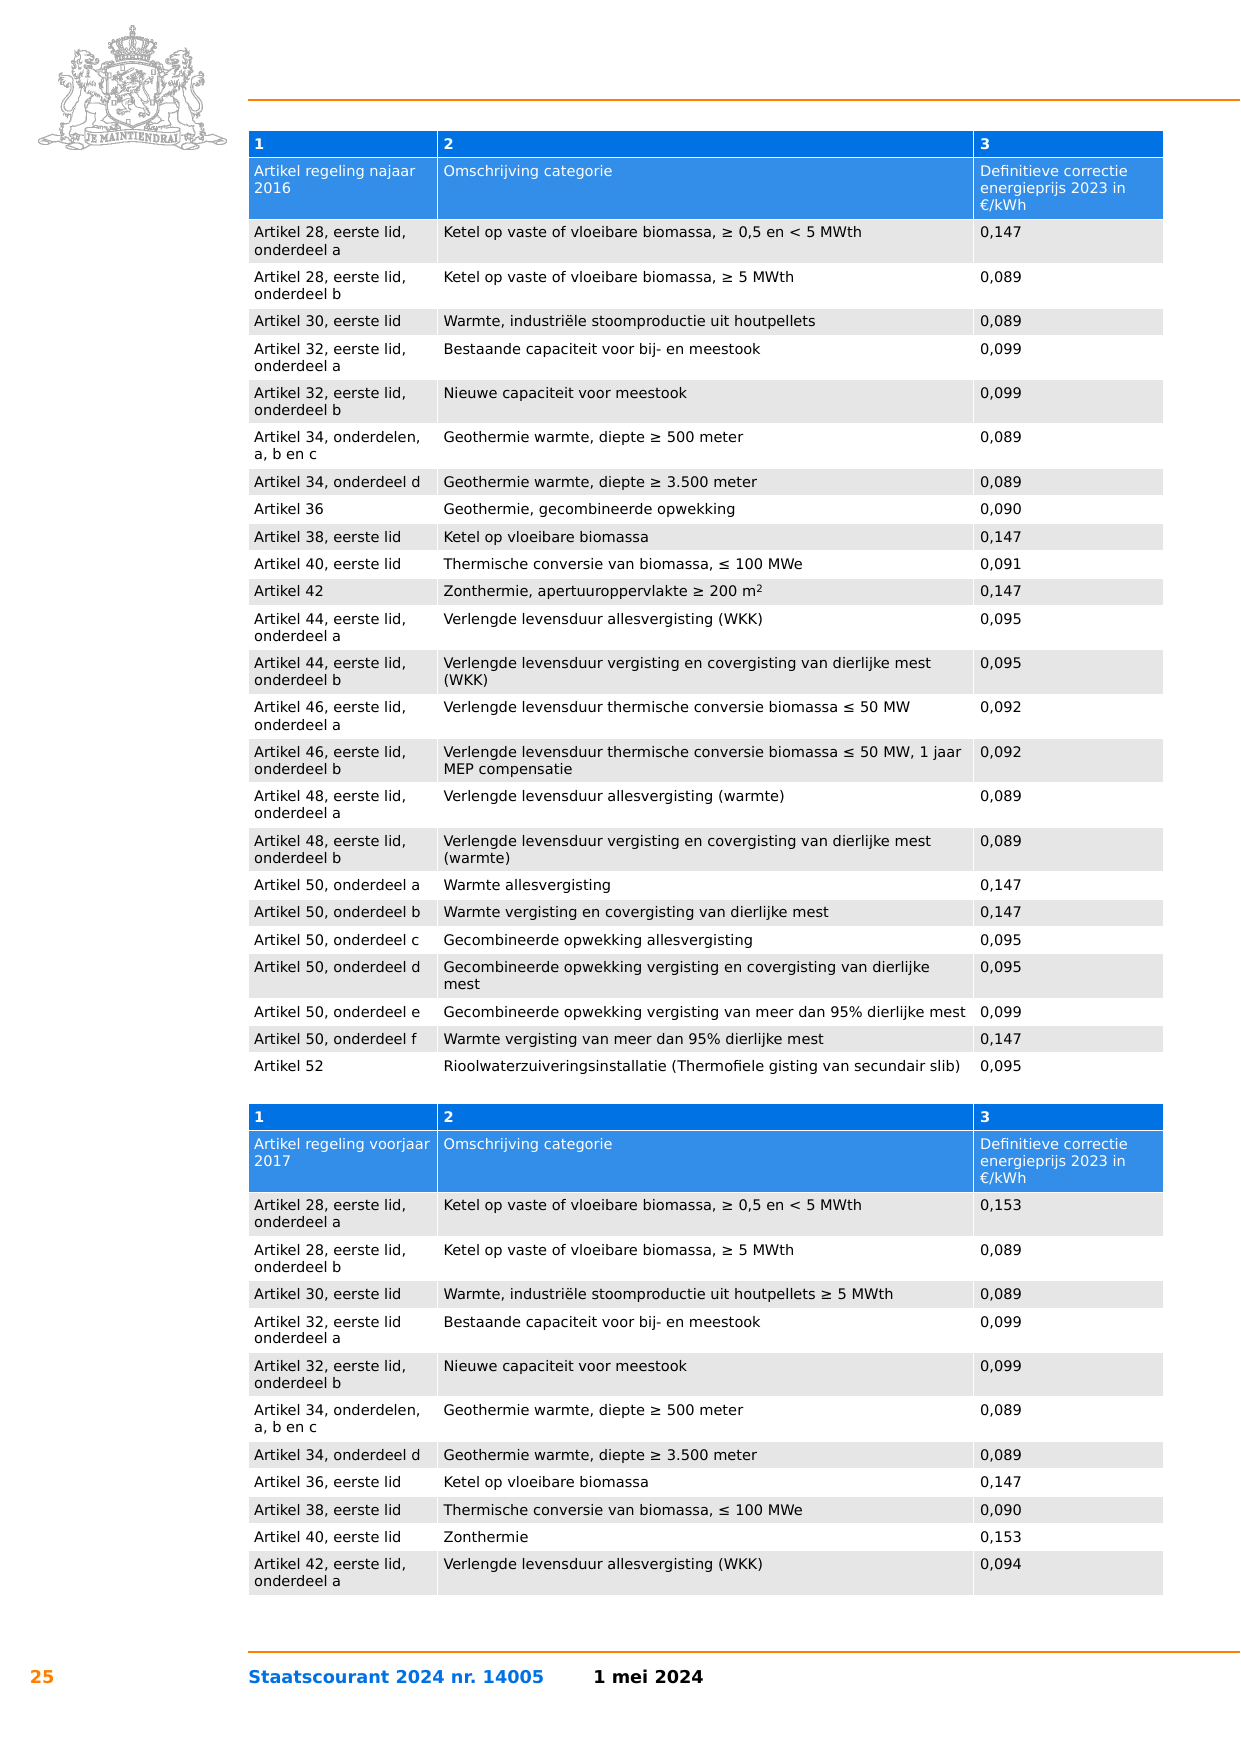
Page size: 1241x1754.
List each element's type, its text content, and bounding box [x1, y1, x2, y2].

table_cell Ketel op vloeibare biomassa [438, 1469, 973, 1496]
table_header 1 [249, 1104, 437, 1130]
table_cell Zonthermie [438, 1524, 973, 1550]
table_cell Warmte, industriële stoomproductie uit houtpellets [438, 309, 973, 335]
table_cell 0,089 [974, 425, 1163, 468]
table_cell 0,147 [974, 872, 1163, 898]
table_cell Thermische conversie van biomassa, ≤ 100 MWe [438, 551, 973, 577]
table_cell 0,089 [974, 784, 1163, 827]
table_cell Artikel 28, eerste lid, onderdeel b [249, 264, 437, 307]
table_cell 0,089 [974, 469, 1163, 495]
table_cell Artikel 38, eerste lid [249, 524, 437, 550]
table_cell Ketel op vaste of vloeibare biomassa, ≥ 5 MWth [438, 1237, 973, 1280]
table_cell Warmte vergisting van meer dan 95% dierlijke mest [438, 1026, 973, 1052]
table_cell Geothermie warmte, diepte ≥ 500 meter [438, 1398, 973, 1441]
table_header 3 [974, 131, 1163, 157]
table_cell Ketel op vaste of vloeibare biomassa, ≥ 0,5 en < 5 MWth [438, 1193, 973, 1236]
table_cell 0,153 [974, 1524, 1163, 1550]
table_cell Artikel 36 [249, 496, 437, 523]
table_cell 0,089 [974, 1442, 1163, 1468]
table_cell Warmte, industriële stoomproductie uit houtpellets ≥ 5 MWth [438, 1281, 973, 1308]
table_cell Definitieve correctie energieprijs 2023 in €/kWh [974, 158, 1163, 219]
table_cell Artikel 52 [249, 1054, 437, 1080]
table_cell Artikel 36, eerste lid [249, 1469, 437, 1496]
table_cell Artikel 48, eerste lid, onderdeel a [249, 784, 437, 827]
table_cell Artikel 34, onderdeel d [249, 1442, 437, 1468]
table_cell 0,147 [974, 1469, 1163, 1496]
table_cell 0,153 [974, 1193, 1163, 1236]
table_cell Artikel 34, onderdelen, a, b en c [249, 425, 437, 468]
table_cell Gecombineerde opwekking vergisting en covergisting van dierlijke mest [438, 954, 973, 998]
table_cell 0,089 [974, 1237, 1163, 1280]
table_cell 0,147 [974, 900, 1163, 926]
table_cell Artikel 42, eerste lid, onderdeel a [249, 1551, 437, 1595]
table_cell Artikel 28, eerste lid, onderdeel a [249, 1193, 437, 1236]
table_cell Verlengde levensduur vergisting en covergisting van dierlijke mest (WKK) [438, 650, 973, 694]
table_cell 0,095 [974, 1054, 1163, 1080]
table_cell Rioolwaterzuiveringsinstallatie (Thermofiele gisting van secundair slib) [438, 1054, 973, 1080]
table_cell Artikel 48, eerste lid, onderdeel b [249, 828, 437, 871]
table_cell Artikel 44, eerste lid, onderdeel a [249, 606, 437, 649]
table_cell Artikel 32, eerste lid, onderdeel b [249, 1353, 437, 1396]
table_cell Bestaande capaciteit voor bij- en meestook [438, 336, 973, 379]
table_cell Omschrijving categorie [438, 1131, 973, 1192]
table_cell 0,091 [974, 551, 1163, 577]
table_cell 0,089 [974, 828, 1163, 871]
table_cell Definitieve correctie energieprijs 2023 in €/kWh [974, 1131, 1163, 1192]
table_cell 0,089 [974, 264, 1163, 307]
table_cell Artikel 50, onderdeel f [249, 1026, 437, 1052]
table_cell Verlengde levensduur allesvergisting (warmte) [438, 784, 973, 827]
table_cell Artikel 28, eerste lid, onderdeel b [249, 1237, 437, 1280]
table_cell 0,092 [974, 739, 1163, 782]
table_cell 0,092 [974, 695, 1163, 738]
table_cell 0,089 [974, 309, 1163, 335]
table_cell Bestaande capaciteit voor bij- en meestook [438, 1309, 973, 1352]
table_cell Artikel 32, eerste lid onderdeel a [249, 1309, 437, 1352]
table_cell Artikel 28, eerste lid, onderdeel a [249, 220, 437, 263]
table_cell Artikel regeling najaar 2016 [249, 158, 437, 219]
table_cell 0,090 [974, 1497, 1163, 1523]
table_cell Artikel 50, onderdeel d [249, 954, 437, 998]
table_header 1 [249, 131, 437, 157]
table_cell Artikel 46, eerste lid, onderdeel a [249, 695, 437, 738]
table_cell Artikel 32, eerste lid, onderdeel a [249, 336, 437, 379]
table_cell Verlengde levensduur allesvergisting (WKK) [438, 606, 973, 649]
table_cell Artikel 50, onderdeel a [249, 872, 437, 898]
table_cell 0,089 [974, 1281, 1163, 1308]
table_cell 0,099 [974, 336, 1163, 379]
table_cell Artikel 32, eerste lid, onderdeel b [249, 380, 437, 423]
table_cell Artikel 38, eerste lid [249, 1497, 437, 1523]
table_cell 0,099 [974, 999, 1163, 1025]
table_cell 0,089 [974, 1398, 1163, 1441]
table_cell 0,099 [974, 1309, 1163, 1352]
table_cell Verlengde levensduur thermische conversie biomassa ≤ 50 MW, 1 jaar MEP compensatie [438, 739, 973, 782]
table_cell Thermische conversie van biomassa, ≤ 100 MWe [438, 1497, 973, 1523]
table_cell 0,095 [974, 954, 1163, 998]
table_cell 0,147 [974, 579, 1163, 605]
table_cell Geothermie warmte, diepte ≥ 3.500 meter [438, 1442, 973, 1468]
table_cell Verlengde levensduur allesvergisting (WKK) [438, 1551, 973, 1595]
table_cell 0,099 [974, 1353, 1163, 1396]
table_header 2 [438, 131, 973, 157]
table_cell Geothermie warmte, diepte ≥ 500 meter [438, 425, 973, 468]
table_cell 0,147 [974, 220, 1163, 263]
table_cell Geothermie warmte, diepte ≥ 3.500 meter [438, 469, 973, 495]
table_cell Artikel 30, eerste lid [249, 1281, 437, 1308]
table_cell 0,090 [974, 496, 1163, 523]
table_cell Warmte vergisting en covergisting van dierlijke mest [438, 900, 973, 926]
table_cell Artikel 46, eerste lid, onderdeel b [249, 739, 437, 782]
table_cell Ketel op vloeibare biomassa [438, 524, 973, 550]
table_cell Artikel 44, eerste lid, onderdeel b [249, 650, 437, 694]
table_cell Gecombineerde opwekking vergisting van meer dan 95% dierlijke mest [438, 999, 973, 1025]
table_cell Artikel 40, eerste lid [249, 551, 437, 577]
table_cell Artikel 34, onderdelen, a, b en c [249, 1398, 437, 1441]
table_cell 0,094 [974, 1551, 1163, 1595]
table_cell Nieuwe capaciteit voor meestook [438, 380, 973, 423]
table_cell 0,147 [974, 524, 1163, 550]
table_cell 0,099 [974, 380, 1163, 423]
table_cell Artikel 34, onderdeel d [249, 469, 437, 495]
table_cell Artikel 50, onderdeel b [249, 900, 437, 926]
picture [38, 25, 227, 150]
table_cell Artikel 42 [249, 579, 437, 605]
table_cell 0,095 [974, 606, 1163, 649]
table_cell Verlengde levensduur vergisting en covergisting van dierlijke mest (warmte) [438, 828, 973, 871]
table_cell Artikel 40, eerste lid [249, 1524, 437, 1550]
table_header 2 [438, 1104, 973, 1130]
table_cell Geothermie, gecombineerde opwekking [438, 496, 973, 523]
table_cell Gecombineerde opwekking allesvergisting [438, 927, 973, 953]
table_cell Verlengde levensduur thermische conversie biomassa ≤ 50 MW [438, 695, 973, 738]
table_cell 0,095 [974, 650, 1163, 694]
table_cell Zonthermie, apertuuroppervlakte ≥ 200 m2 [438, 579, 973, 605]
table_header 3 [974, 1104, 1163, 1130]
table_cell Omschrijving categorie [438, 158, 973, 219]
table_cell 0,095 [974, 927, 1163, 953]
table_cell Artikel regeling voorjaar 2017 [249, 1131, 437, 1192]
table_cell Artikel 30, eerste lid [249, 309, 437, 335]
table_cell Ketel op vaste of vloeibare biomassa, ≥ 5 MWth [438, 264, 973, 307]
table_cell Artikel 50, onderdeel c [249, 927, 437, 953]
table_cell Ketel op vaste of vloeibare biomassa, ≥ 0,5 en < 5 MWth [438, 220, 973, 263]
table_cell Warmte allesvergisting [438, 872, 973, 898]
table_cell Artikel 50, onderdeel e [249, 999, 437, 1025]
table_cell Nieuwe capaciteit voor meestook [438, 1353, 973, 1396]
table_cell 0,147 [974, 1026, 1163, 1052]
